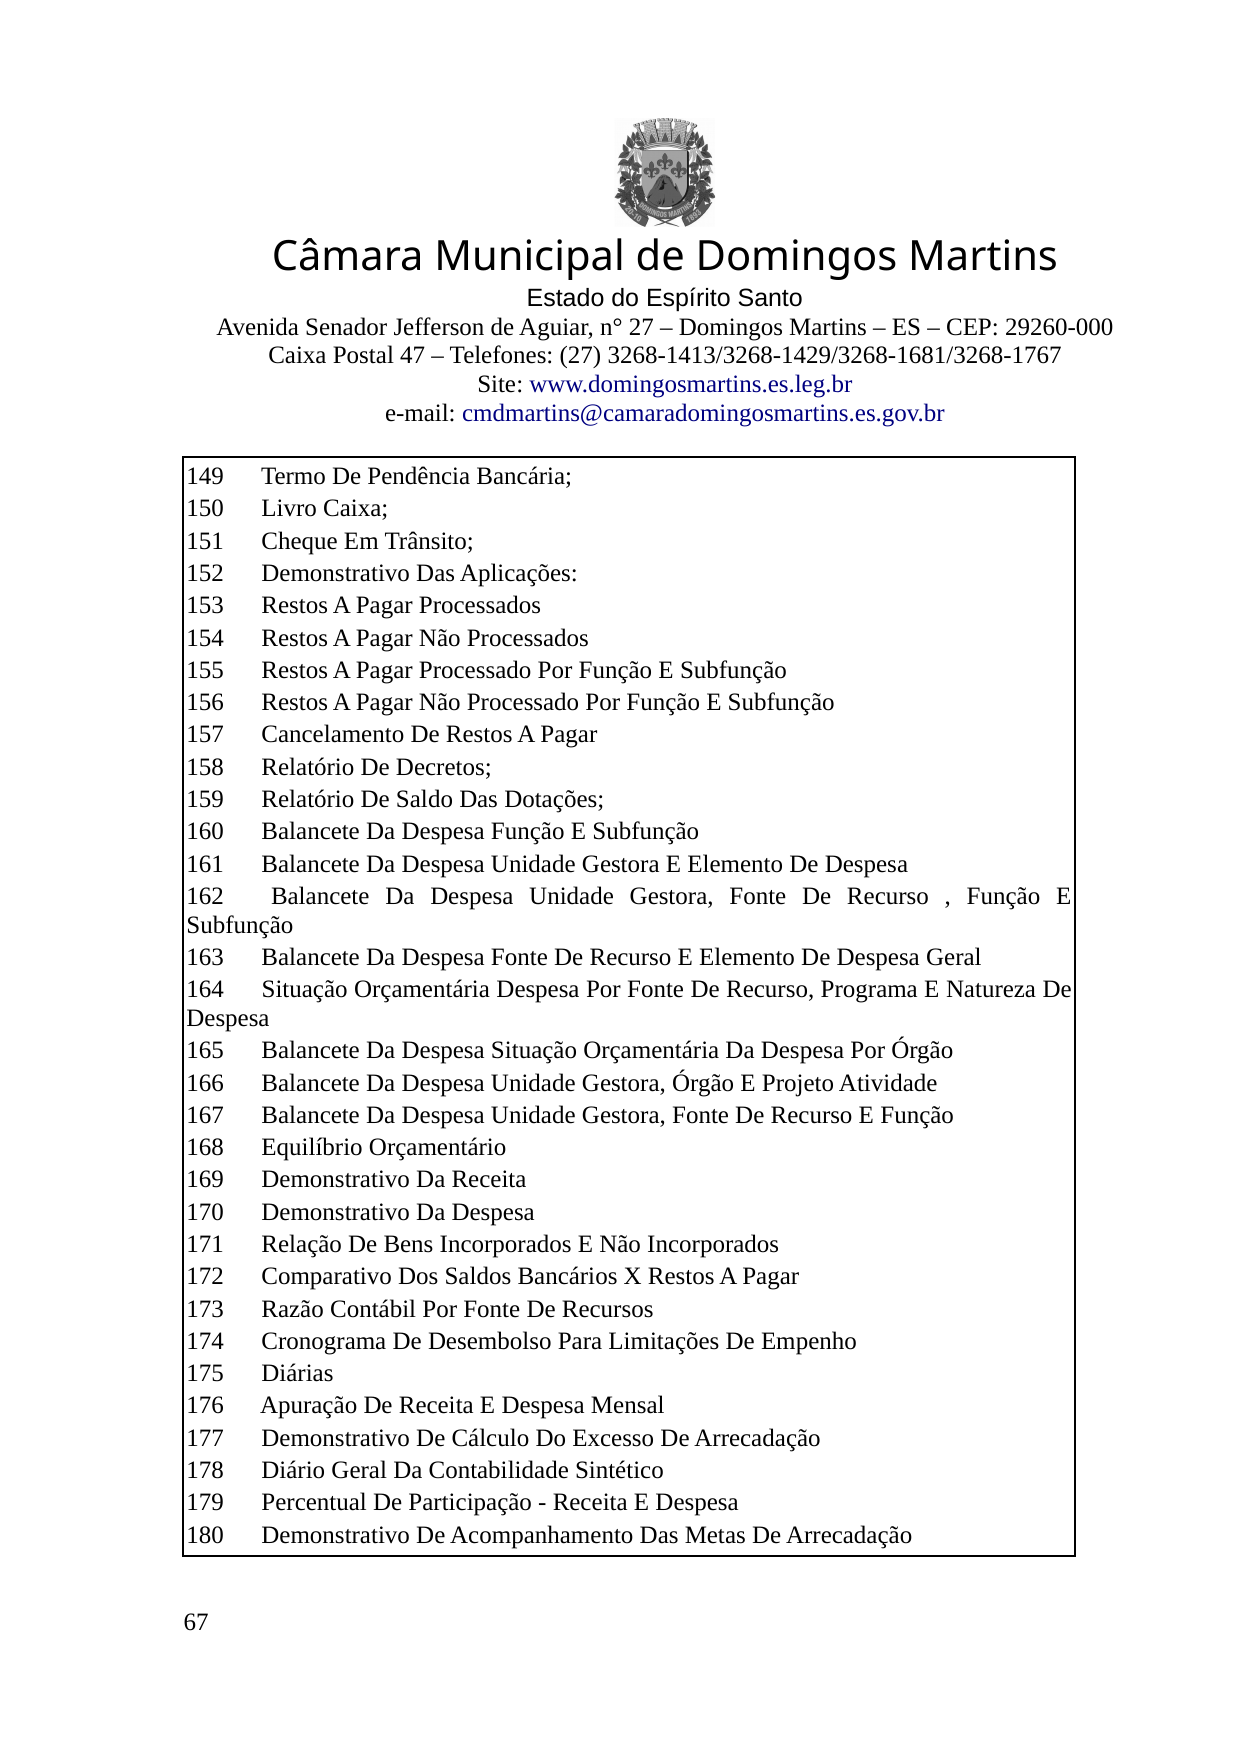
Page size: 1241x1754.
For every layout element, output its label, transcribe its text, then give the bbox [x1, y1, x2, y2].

table_header 149 Termo De Pendência Bancária; 150 Livro Caixa; 151 Cheque Em Trânsito; 152 Demonstrativo Das Aplicações: 153 Restos A Pagar Processados 154 Restos A Pagar Não Processados 155 Restos A Pagar Processado Por Função E Subfunção 156 Restos A Pagar Não Processado Por Função E Subfunção 157 Cancelamento De Restos A Pagar 158 Relatório De Decretos; 159 Relatório De Saldo Das Dotações; 160 Balancete Da Despesa Função E Subfunção 161 Balancete Da Despesa Unidade Gestora E Elemento De Despesa 162 Balancete Da Despesa Unidade Gestora, Fonte De Recurso , Função E Subfunção 163 Balancete Da Despesa Fonte De Recurso E Elemento De Despesa Geral 164 Situação Orçamentária Despesa Por Fonte De Recurso, Programa E Natureza De Despesa 165 Balancete Da Despesa Situação Orçamentária Da Despesa Por Órgão 166 Balancete Da Despesa Unidade Gestora, Órgão E Projeto Atividade 167 Balancete Da Despesa Unidade Gestora, Fonte De Recurso E Função 168 Equilíbrio Orçamentário 169 Demonstrativo Da Receita 170 Demonstrativo Da Despesa 171 Relação De Bens Incorporados E Não Incorporados 172 Comparativo Dos Saldos Bancários X Restos A Pagar 173 Razão Contábil Por Fonte De Recursos 174 Cronograma De Desembolso Para Limitações De Empenho 175 Diárias 176 Apuração De Receita E Despesa Mensal 177 Demonstrativo De Cálculo Do Excesso De Arrecadação 178 Diário Geral Da Contabilidade Sintético 179 Percentual De Participação - Receita E Despesa 180 Demonstrativo De Acompanhamento Das Metas De Arrecadação [184, 458, 1074, 1555]
